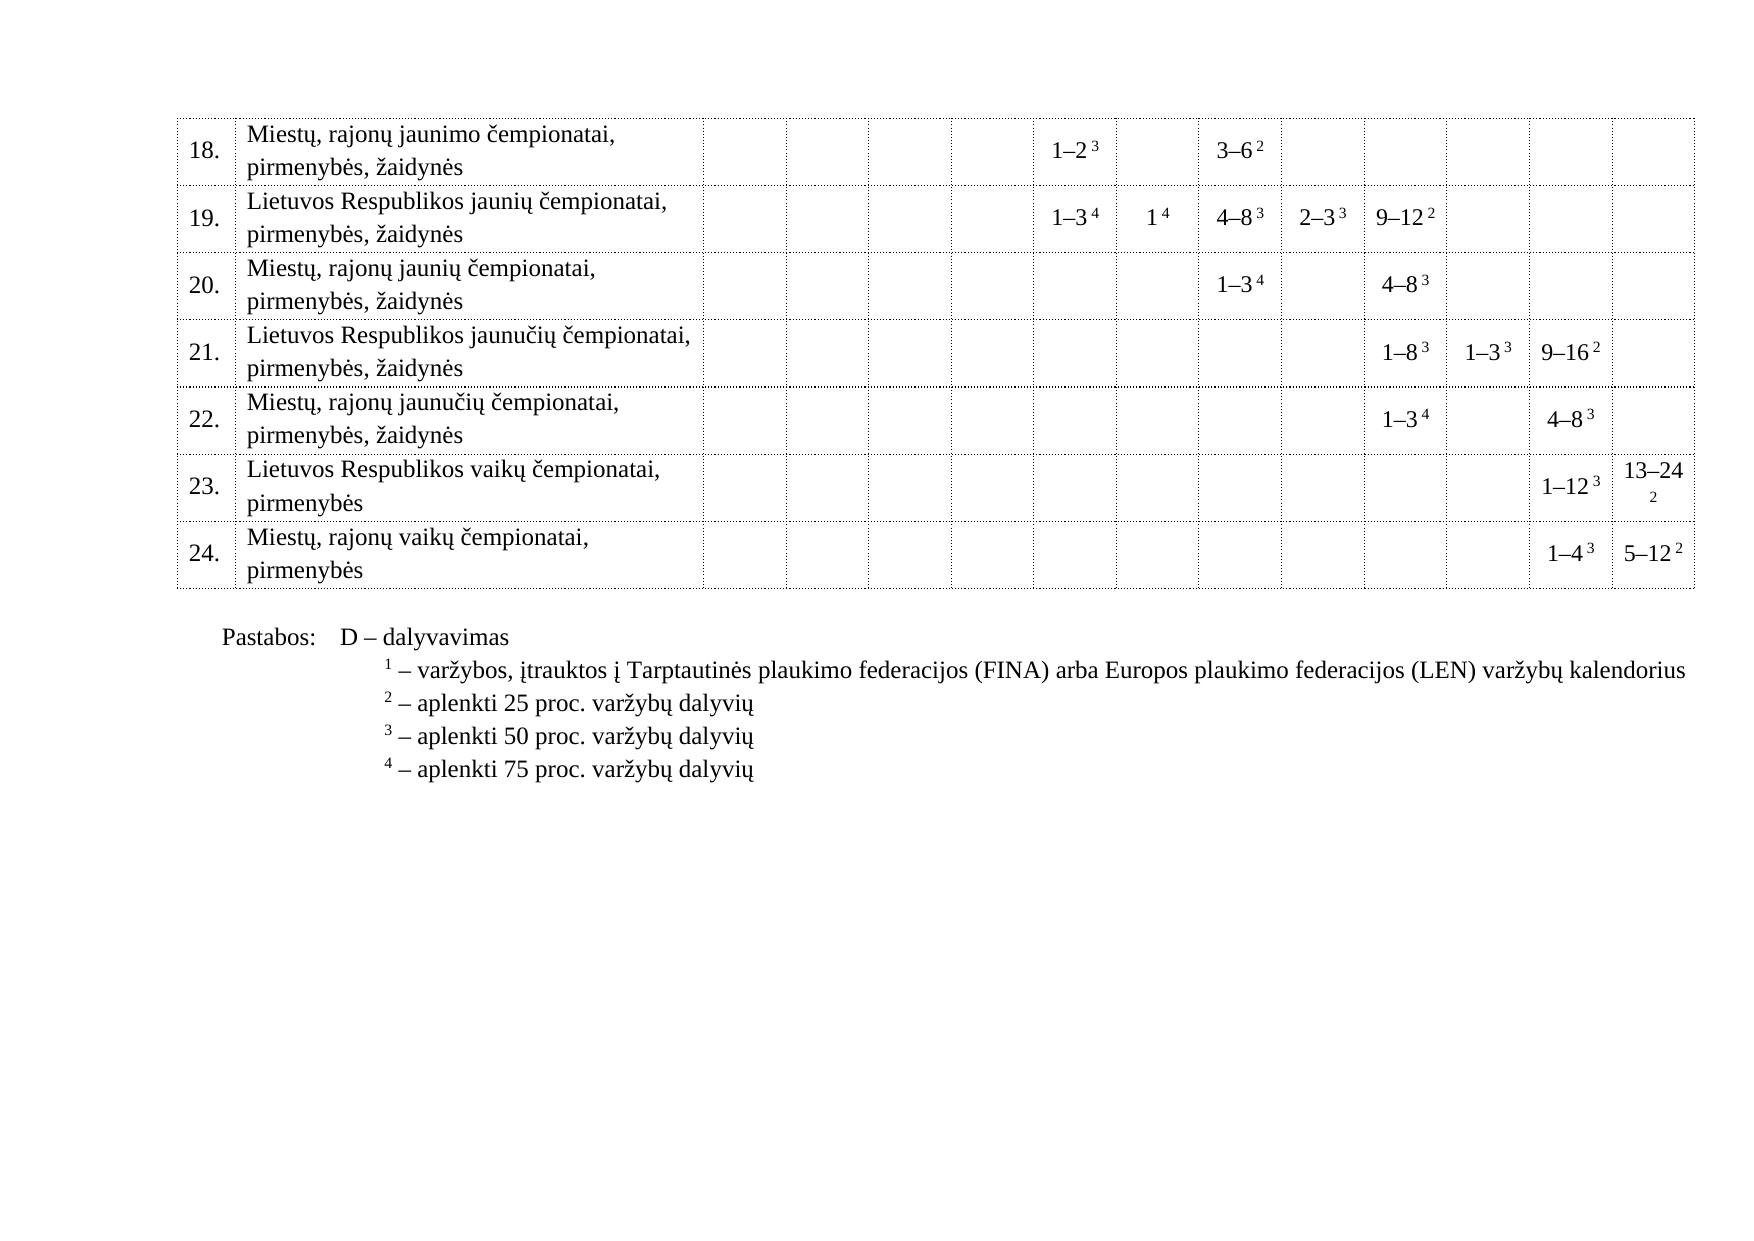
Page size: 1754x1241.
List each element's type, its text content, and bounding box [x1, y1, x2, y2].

table_cell [869, 386, 951, 453]
table_cell [869, 454, 951, 521]
table_cell [951, 252, 1034, 319]
table_cell [1612, 185, 1694, 252]
table_cell [1447, 118, 1529, 185]
table_cell Lietuvos Respublikos vaikų čempionatai, pirmenybės [235, 454, 703, 521]
table_cell [1199, 454, 1282, 521]
table_cell [704, 454, 786, 521]
table_cell 1–3 4 [1034, 185, 1116, 252]
table_cell [951, 521, 1034, 588]
table_cell 1–3 4 [1199, 252, 1282, 319]
table_cell [1199, 386, 1282, 453]
table_cell [786, 252, 868, 319]
text Pastabos: D – dalyvavimas [222, 622, 1695, 651]
table_cell 3–6 2 [1199, 118, 1282, 185]
table_cell [1282, 252, 1364, 319]
table_cell 18. [178, 118, 235, 185]
text 3 – aplenkti 50 proc. varžybų dalyvių [222, 721, 1695, 749]
table_cell [951, 319, 1034, 386]
table_cell [1034, 521, 1116, 588]
table_cell [1447, 454, 1529, 521]
table_cell [869, 118, 951, 185]
table_cell 20. [178, 252, 235, 319]
text 2 – aplenkti 25 proc. varžybų dalyvių [222, 688, 1695, 717]
table_cell 1–8 3 [1364, 319, 1447, 386]
table_cell [1447, 386, 1529, 453]
table_cell 24. [178, 521, 235, 588]
table_cell [1199, 319, 1282, 386]
table_cell [1364, 454, 1447, 521]
table_cell [1034, 319, 1116, 386]
table_cell [1364, 118, 1447, 185]
table_cell [951, 185, 1034, 252]
table_cell 5–12 2 [1612, 521, 1694, 588]
table_cell [786, 521, 868, 588]
table_cell [1034, 252, 1116, 319]
table_cell [1116, 319, 1199, 386]
table_cell [786, 319, 868, 386]
table_cell 9–12 2 [1364, 185, 1447, 252]
table_cell [786, 454, 868, 521]
table_cell [1116, 118, 1199, 185]
table_cell 23. [178, 454, 235, 521]
table_cell [1282, 319, 1364, 386]
table_cell 21. [178, 319, 235, 386]
table_cell [951, 454, 1034, 521]
table_cell [1529, 118, 1612, 185]
table_cell 1 4 [1116, 185, 1199, 252]
table_cell 1–3 3 [1447, 319, 1529, 386]
table_cell [704, 521, 786, 588]
table_cell 2–3 3 [1282, 185, 1364, 252]
table_cell [1282, 118, 1364, 185]
table_cell [1612, 386, 1694, 453]
table_cell Miestų, rajonų jaunių čempionatai, pirmenybės, žaidynės [235, 252, 703, 319]
table_cell [1116, 386, 1199, 453]
table_cell [786, 185, 868, 252]
table_cell [869, 252, 951, 319]
table_cell 13–24 2 [1612, 454, 1694, 521]
table_cell [1364, 521, 1447, 588]
table_cell 1–12 3 [1529, 454, 1612, 521]
text 4 – aplenkti 75 proc. varžybų dalyvių [222, 754, 1695, 783]
table_cell Lietuvos Respublikos jaunučių čempionatai, pirmenybės, žaidynės [235, 319, 703, 386]
table_cell [786, 386, 868, 453]
table_cell Miestų, rajonų jaunimo čempionatai, pirmenybės, žaidynės [235, 118, 703, 185]
table_cell 9–16 2 [1529, 319, 1612, 386]
text 1 – varžybos, įtrauktos į Tarptautinės plaukimo federacijos (FINA) arba Europos plaukimo federacijos (LEN) varžybų kalendorius [222, 655, 1695, 683]
table_cell [1612, 252, 1694, 319]
table_cell [704, 319, 786, 386]
table_cell [1529, 252, 1612, 319]
table_cell [951, 386, 1034, 453]
table_cell [1282, 454, 1364, 521]
table_cell [786, 118, 868, 185]
table_cell [869, 319, 951, 386]
table_cell [1612, 118, 1694, 185]
table_cell [1612, 319, 1694, 386]
table_cell [1282, 386, 1364, 453]
table_cell Lietuvos Respublikos jaunių čempionatai, pirmenybės, žaidynės [235, 185, 703, 252]
table_cell [704, 185, 786, 252]
table_cell [951, 118, 1034, 185]
table_cell Miestų, rajonų vaikų čempionatai, pirmenybės [235, 521, 703, 588]
table_cell [1116, 521, 1199, 588]
table_cell [1447, 521, 1529, 588]
table_cell 1–4 3 [1529, 521, 1612, 588]
table_cell [1116, 454, 1199, 521]
table_cell 22. [178, 386, 235, 453]
table_cell 4–8 3 [1529, 386, 1612, 453]
table_cell [704, 252, 786, 319]
table_cell [1034, 454, 1116, 521]
table_cell [1282, 521, 1364, 588]
table_cell 1–2 3 [1034, 118, 1116, 185]
table_cell [869, 521, 951, 588]
table_cell [1529, 185, 1612, 252]
table_cell [1116, 252, 1199, 319]
table_cell 1–3 4 [1364, 386, 1447, 453]
table_cell 4–8 3 [1364, 252, 1447, 319]
table_cell [1447, 185, 1529, 252]
table_cell [869, 185, 951, 252]
table_cell [1199, 521, 1282, 588]
table_cell [1034, 386, 1116, 453]
table_cell 19. [178, 185, 235, 252]
table_cell [1447, 252, 1529, 319]
table_cell Miestų, rajonų jaunučių čempionatai, pirmenybės, žaidynės [235, 386, 703, 453]
table_cell [704, 386, 786, 453]
table_cell 4–8 3 [1199, 185, 1282, 252]
table_cell [704, 118, 786, 185]
